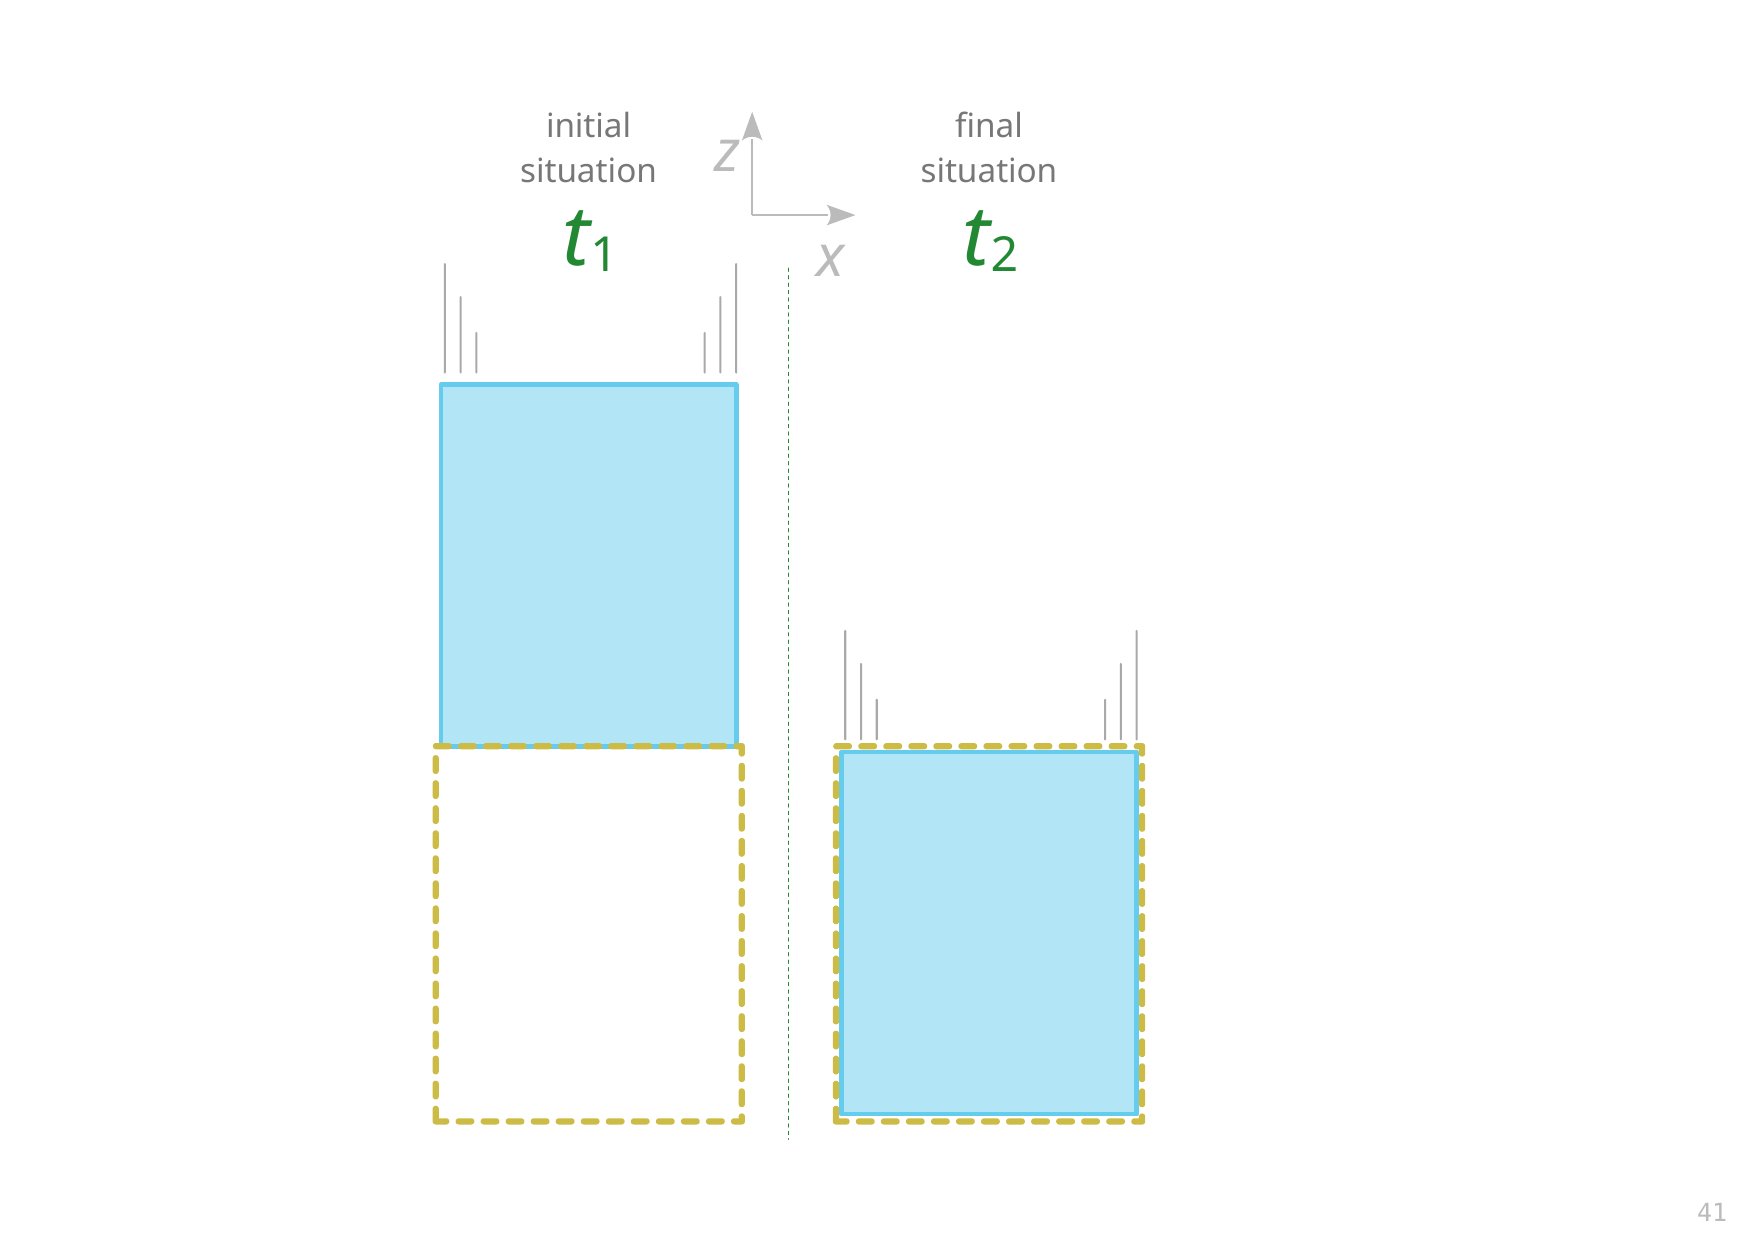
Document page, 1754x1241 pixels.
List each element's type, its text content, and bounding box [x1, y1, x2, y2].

text_box [738, 988, 745, 1008]
text_box [832, 980, 840, 1000]
text_box [738, 963, 745, 982]
text_box [1138, 888, 1146, 907]
text_box [432, 905, 439, 925]
text_box [933, 743, 953, 750]
text_box [1138, 988, 1146, 1008]
text_box [880, 1118, 900, 1125]
text_box [655, 1118, 675, 1125]
text_box [432, 855, 439, 875]
text_box [832, 830, 840, 850]
text_box [630, 1118, 650, 1125]
text_box [730, 1113, 745, 1125]
text_box [738, 762, 745, 782]
text_box [883, 743, 903, 750]
text_box [432, 1030, 439, 1050]
text_box [832, 1005, 840, 1025]
text_box [455, 1118, 475, 1125]
text_box [832, 880, 840, 900]
text_box [832, 905, 840, 925]
text_box [432, 955, 439, 975]
text_box [1138, 812, 1146, 832]
text_box [738, 938, 745, 957]
text_box [908, 743, 928, 750]
text_box [432, 780, 439, 800]
text_box [432, 384, 745, 757]
text_box [832, 955, 840, 975]
text_box [858, 743, 878, 750]
text_box [1008, 743, 1028, 750]
text_box [1056, 1118, 1075, 1125]
text_box [832, 1080, 840, 1100]
text_box [580, 1118, 600, 1125]
text_box [832, 1105, 850, 1125]
text_box [833, 743, 853, 750]
text_box [1131, 1113, 1146, 1125]
text_box [832, 805, 840, 825]
text_box [1108, 743, 1128, 750]
text_box [832, 1055, 840, 1075]
text_box [832, 855, 840, 875]
text_box final situation [909, 94, 1069, 176]
text_box [832, 755, 840, 775]
text_box [738, 1013, 745, 1033]
text_box [1133, 743, 1146, 757]
text_box [855, 1118, 875, 1125]
text_box [1058, 743, 1078, 750]
text_box [738, 888, 745, 907]
text_box [432, 880, 439, 900]
text_box [738, 812, 745, 832]
text_box [432, 1105, 450, 1125]
text_box t1 [547, 176, 630, 267]
text_box [1138, 1013, 1146, 1033]
text_box [738, 1063, 745, 1083]
text_box [832, 1030, 840, 1050]
text_box [1138, 1088, 1146, 1108]
text_box [555, 1118, 575, 1125]
text_box [432, 830, 439, 850]
text_box [1138, 938, 1146, 957]
text_box [1138, 1063, 1146, 1083]
text_box [1006, 1118, 1025, 1125]
text_box z [699, 102, 755, 176]
text_box [981, 1118, 1000, 1125]
text_box [1031, 1118, 1050, 1125]
text_box [958, 743, 978, 750]
text_box [1138, 963, 1146, 983]
text_box [1138, 1038, 1146, 1058]
text_box [738, 1088, 745, 1108]
text_box t2 [948, 176, 1030, 267]
text_box [1081, 1118, 1101, 1125]
text_box x [802, 206, 862, 281]
text_box [530, 1118, 550, 1125]
text_box [1138, 787, 1146, 807]
text_box initial situation [509, 94, 669, 176]
text_box [432, 930, 439, 950]
text_box [983, 743, 1003, 750]
text_box [1033, 743, 1053, 750]
text_box [955, 1118, 975, 1125]
text_box [480, 1118, 500, 1125]
text_box [1138, 762, 1146, 782]
text_box [738, 1038, 745, 1058]
text_box [432, 755, 439, 774]
text_box [738, 862, 745, 882]
text_box [1083, 743, 1103, 750]
text_box [1106, 1118, 1126, 1125]
text_box [738, 913, 745, 932]
text_box [738, 837, 745, 857]
text_box [432, 1005, 439, 1025]
text_box [605, 1118, 625, 1125]
text_box [930, 1118, 950, 1125]
text_box [1138, 913, 1146, 932]
text_box [680, 1118, 700, 1125]
text_box [1138, 863, 1146, 882]
text_box [1138, 837, 1146, 857]
text_box [832, 780, 840, 800]
text_box [832, 930, 840, 950]
text_box [432, 805, 439, 825]
text_box [705, 1118, 725, 1125]
text_box [432, 1055, 439, 1075]
text_box [432, 1080, 439, 1100]
text_box [505, 1118, 525, 1125]
text_box [905, 1118, 925, 1125]
text_box [738, 787, 745, 807]
text_box [432, 980, 439, 1000]
text_box [841, 752, 1137, 1115]
